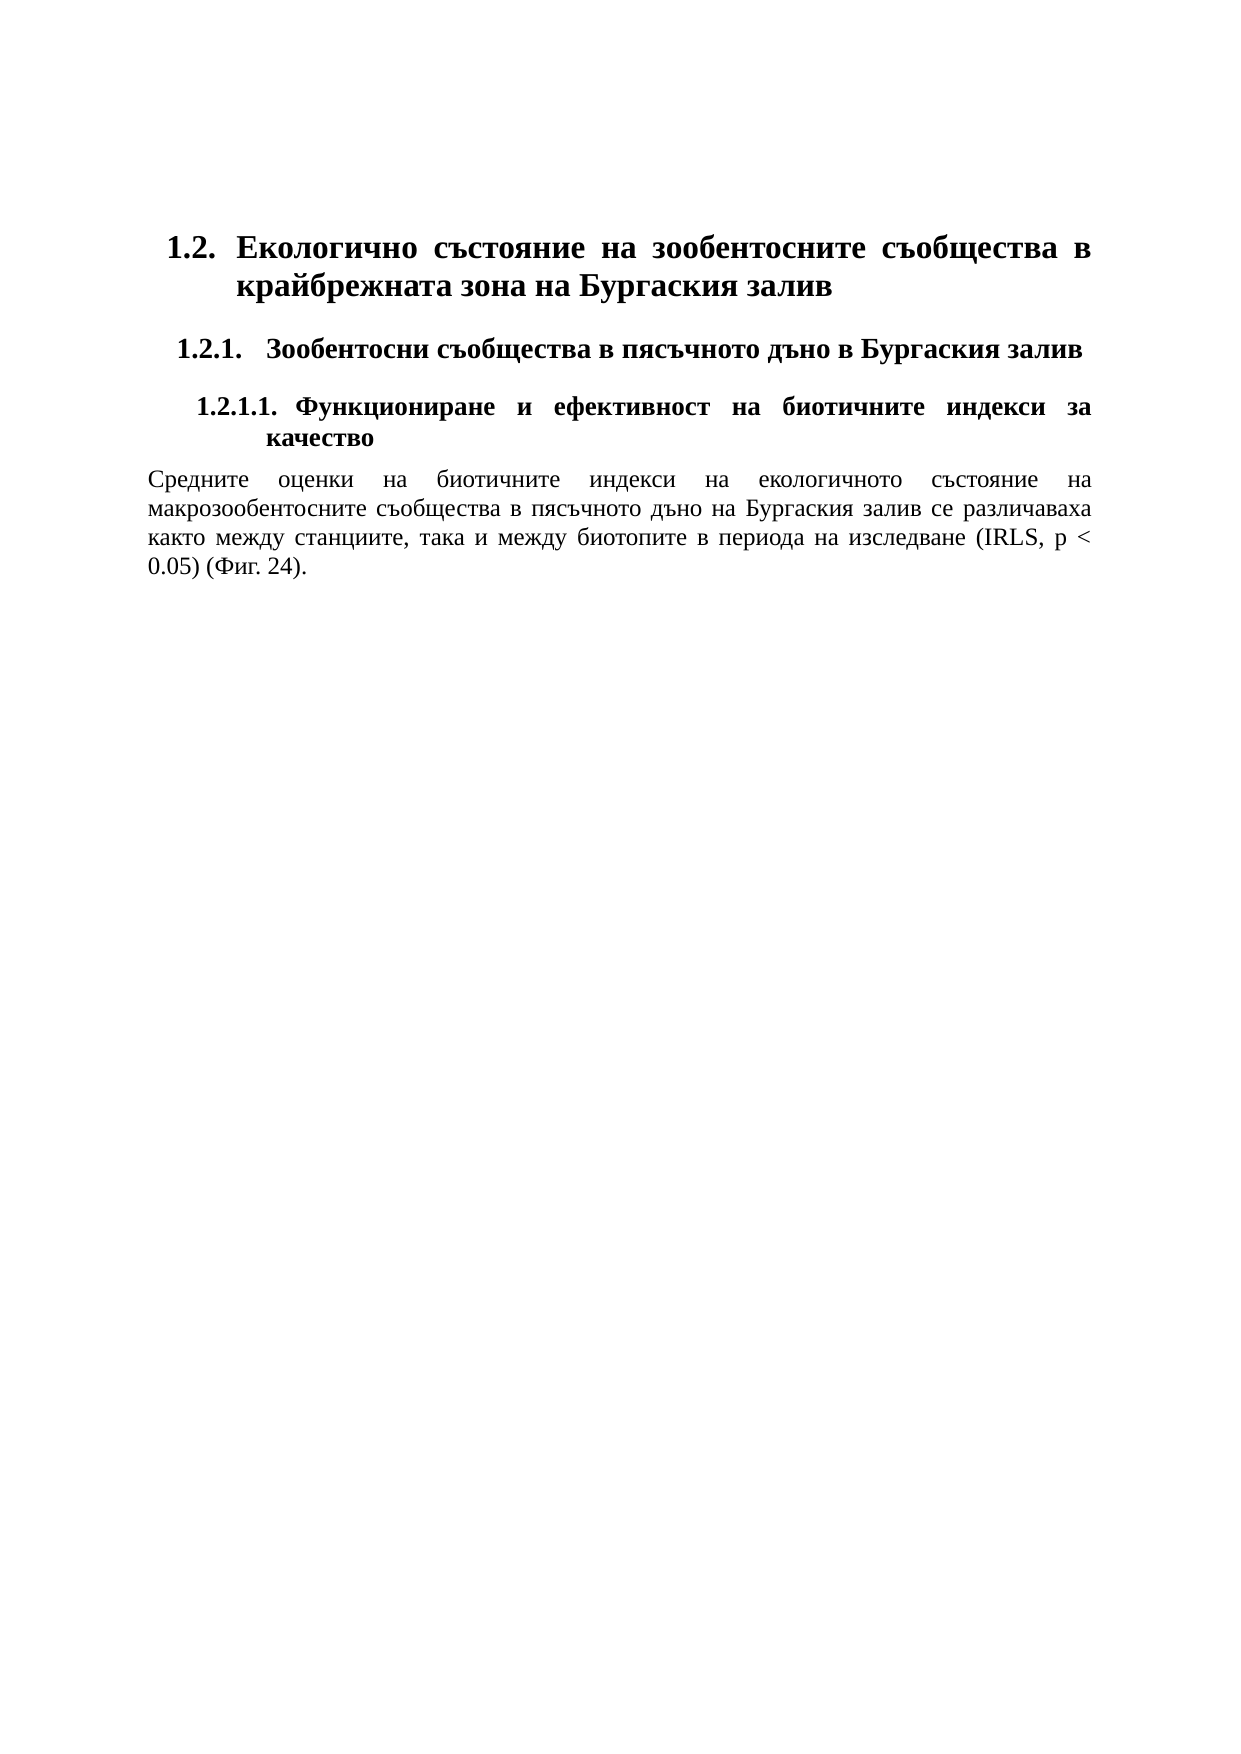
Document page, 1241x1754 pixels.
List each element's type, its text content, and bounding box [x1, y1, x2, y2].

subtitle Зообентосни съобщества в пясъчното дъно в Бургаския залив [242, 331, 1093, 365]
text Средните оценки на биотичните индекси на екологичното състояние на макрозообентосните съобщества в пясъчното дъно на Бургаския залив се различаваха както между станциите, така и между биотопите в периода на изследване (IRLS, p < 0.05) (Фиг. 24). [148, 464, 1093, 579]
subtitle Екологично състояние на зообентосните съобщества в крайбрежната зона на Бургаския залив [224, 227, 1093, 304]
subtitle Функциониране и ефективност на биотичните индекси за качество [266, 390, 1093, 452]
